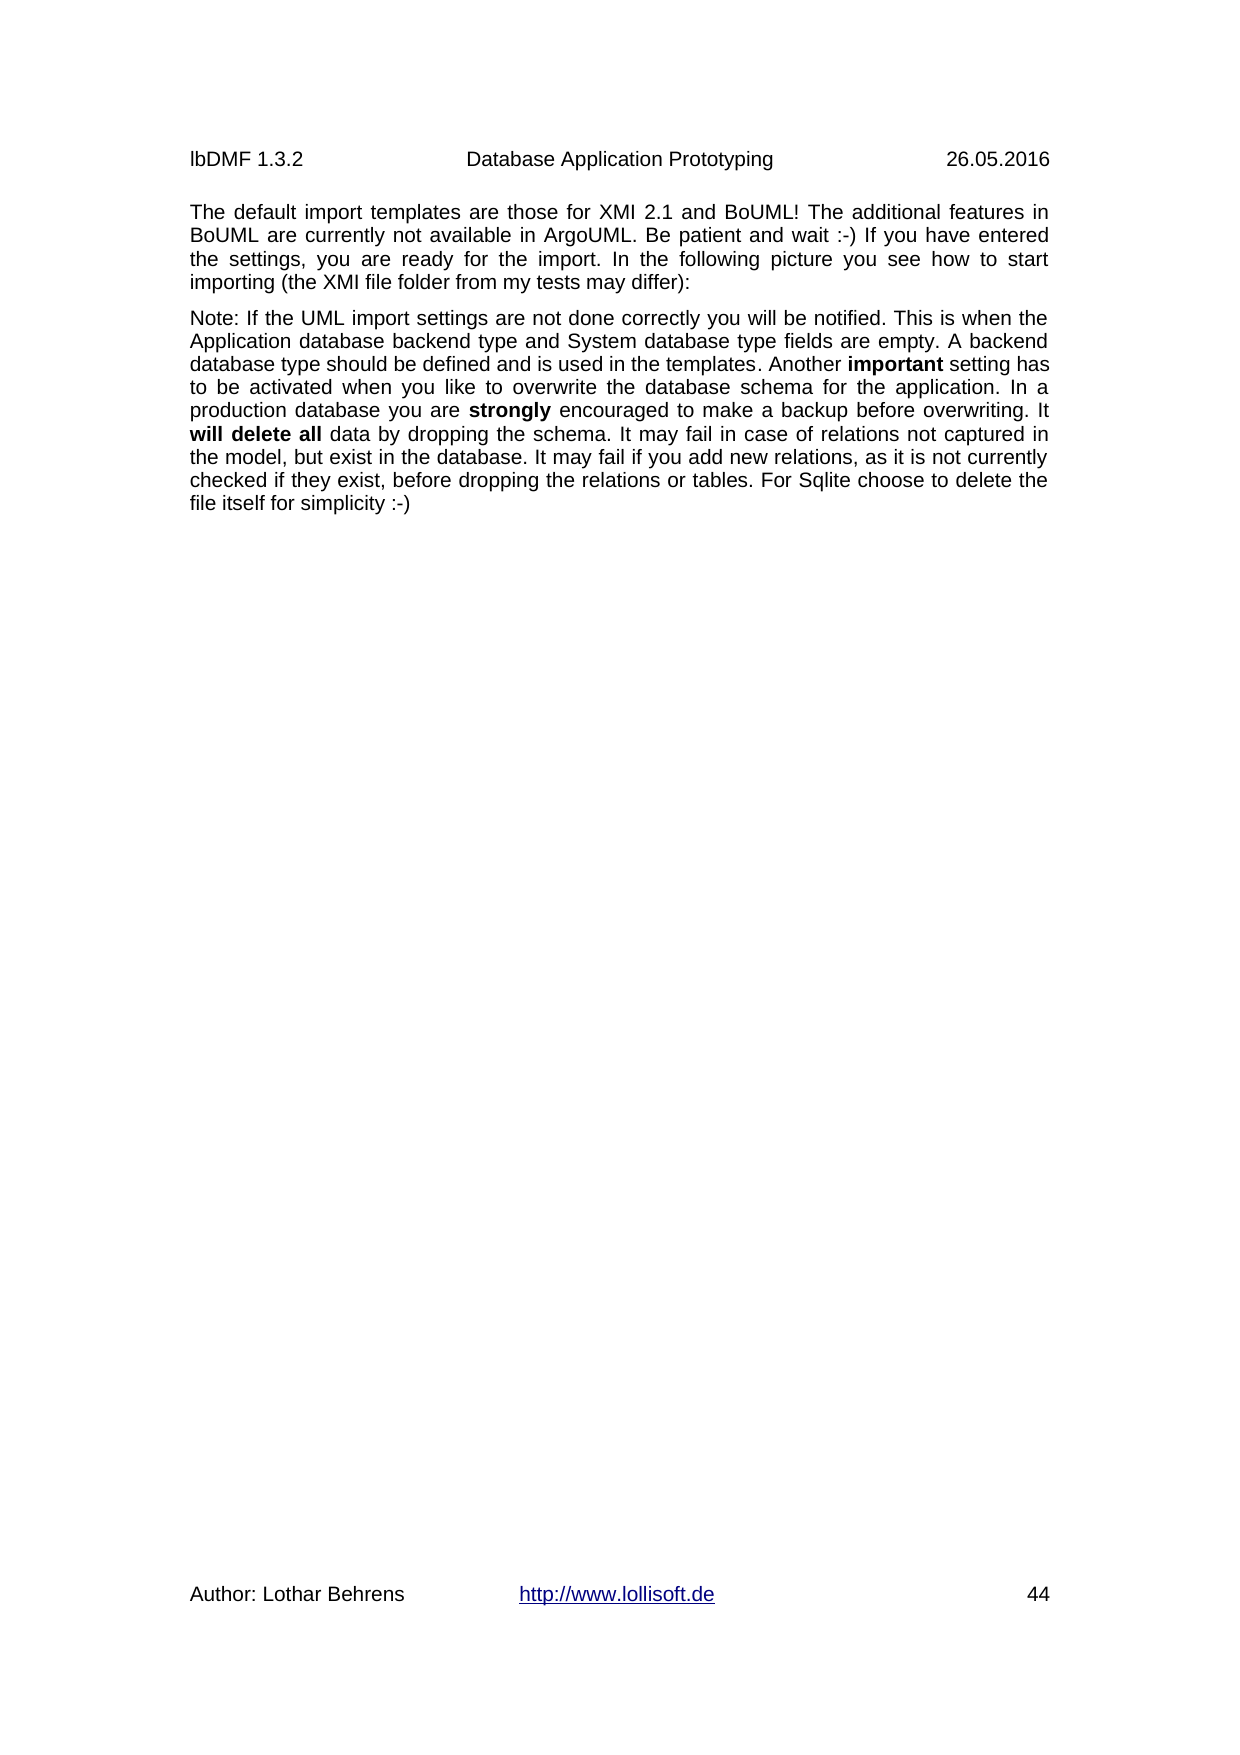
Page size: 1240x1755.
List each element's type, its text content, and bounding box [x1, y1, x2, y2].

text Note: If the UML import settings are not done correctly you will be notified. This is when the Application database backend type and System database type fields are empty. A backend database type should be defined and is used in the templates. Another important setting has to be activated when you like to overwrite the database schema for the application. In a production database you are strongly encouraged to make a backup before overwriting. It will delete all data by dropping the schema. It may fail in case of relations not captured in the model, but exist in the database. It may fail if you add new relations, as it is not currently checked if they exist, before dropping the relations or tables. For Sqlite choose to delete the file itself for simplicity :-) [189, 306, 1050, 515]
text The default import templates are those for XMI 2.1 and BoUML! The additional features in BoUML are currently not available in ArgoUML. Be patient and wait :-) If you have entered the settings, you are ready for the import. In the following picture you see how to start importing (the XMI file folder from my tests may differ): [189, 201, 1050, 293]
